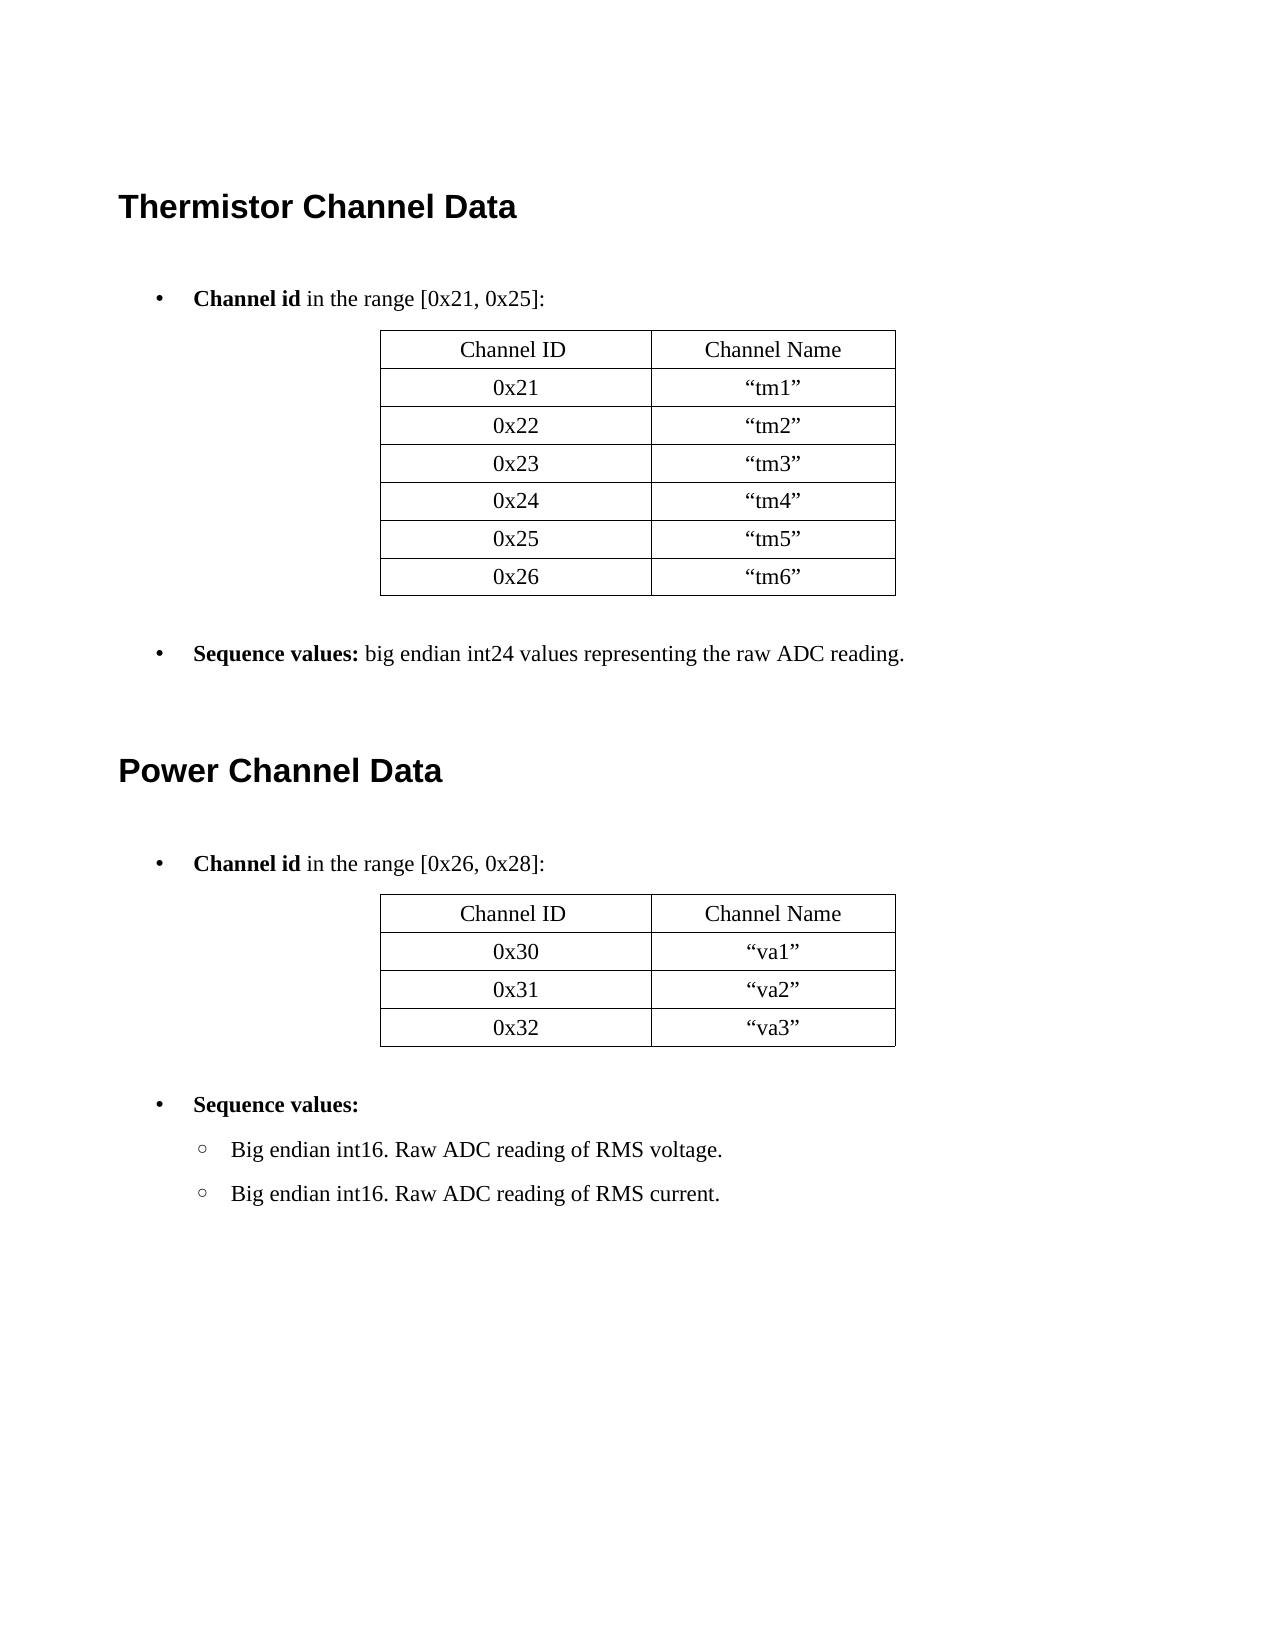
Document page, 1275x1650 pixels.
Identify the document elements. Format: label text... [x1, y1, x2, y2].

list Big endian int16. Raw ADC reading of RMS current. [193, 1181, 1157, 1207]
table_header Channel ID [381, 895, 651, 932]
table_cell “va3” [652, 1009, 895, 1046]
table_cell 0x23 [381, 445, 651, 482]
table_cell 0x32 [381, 1009, 651, 1046]
subtitle Power Channel Data [118, 751, 1157, 789]
table_cell “tm6” [652, 559, 895, 595]
table_cell “tm2” [652, 407, 895, 444]
list Big endian int16. Raw ADC reading of RMS voltage. [193, 1136, 1157, 1162]
table_cell 0x22 [381, 407, 651, 444]
table_header Channel Name [652, 895, 895, 932]
list Channel id in the range [0x21, 0x25]: [156, 285, 1157, 312]
table_header Channel Name [652, 331, 895, 368]
table_header Channel ID [381, 331, 651, 368]
table_cell 0x21 [381, 369, 651, 406]
list Sequence values: [156, 1091, 1157, 1117]
table_cell “tm3” [652, 445, 895, 482]
table_cell 0x24 [381, 483, 651, 520]
list Channel id in the range [0x26, 0x28]: [156, 849, 1157, 876]
table_cell “tm5” [652, 521, 895, 558]
table_cell 0x26 [381, 559, 651, 595]
table_cell “tm4” [652, 483, 895, 520]
table_cell 0x31 [381, 971, 651, 1008]
table_cell 0x25 [381, 521, 651, 558]
table_cell 0x30 [381, 933, 651, 970]
subtitle Thermistor Channel Data [118, 187, 1157, 225]
table_cell “va1” [652, 933, 895, 970]
table_cell “va2” [652, 971, 895, 1008]
table_cell “tm1” [652, 369, 895, 406]
list Sequence values: big endian int24 values representing the raw ADC reading. [156, 640, 1157, 667]
